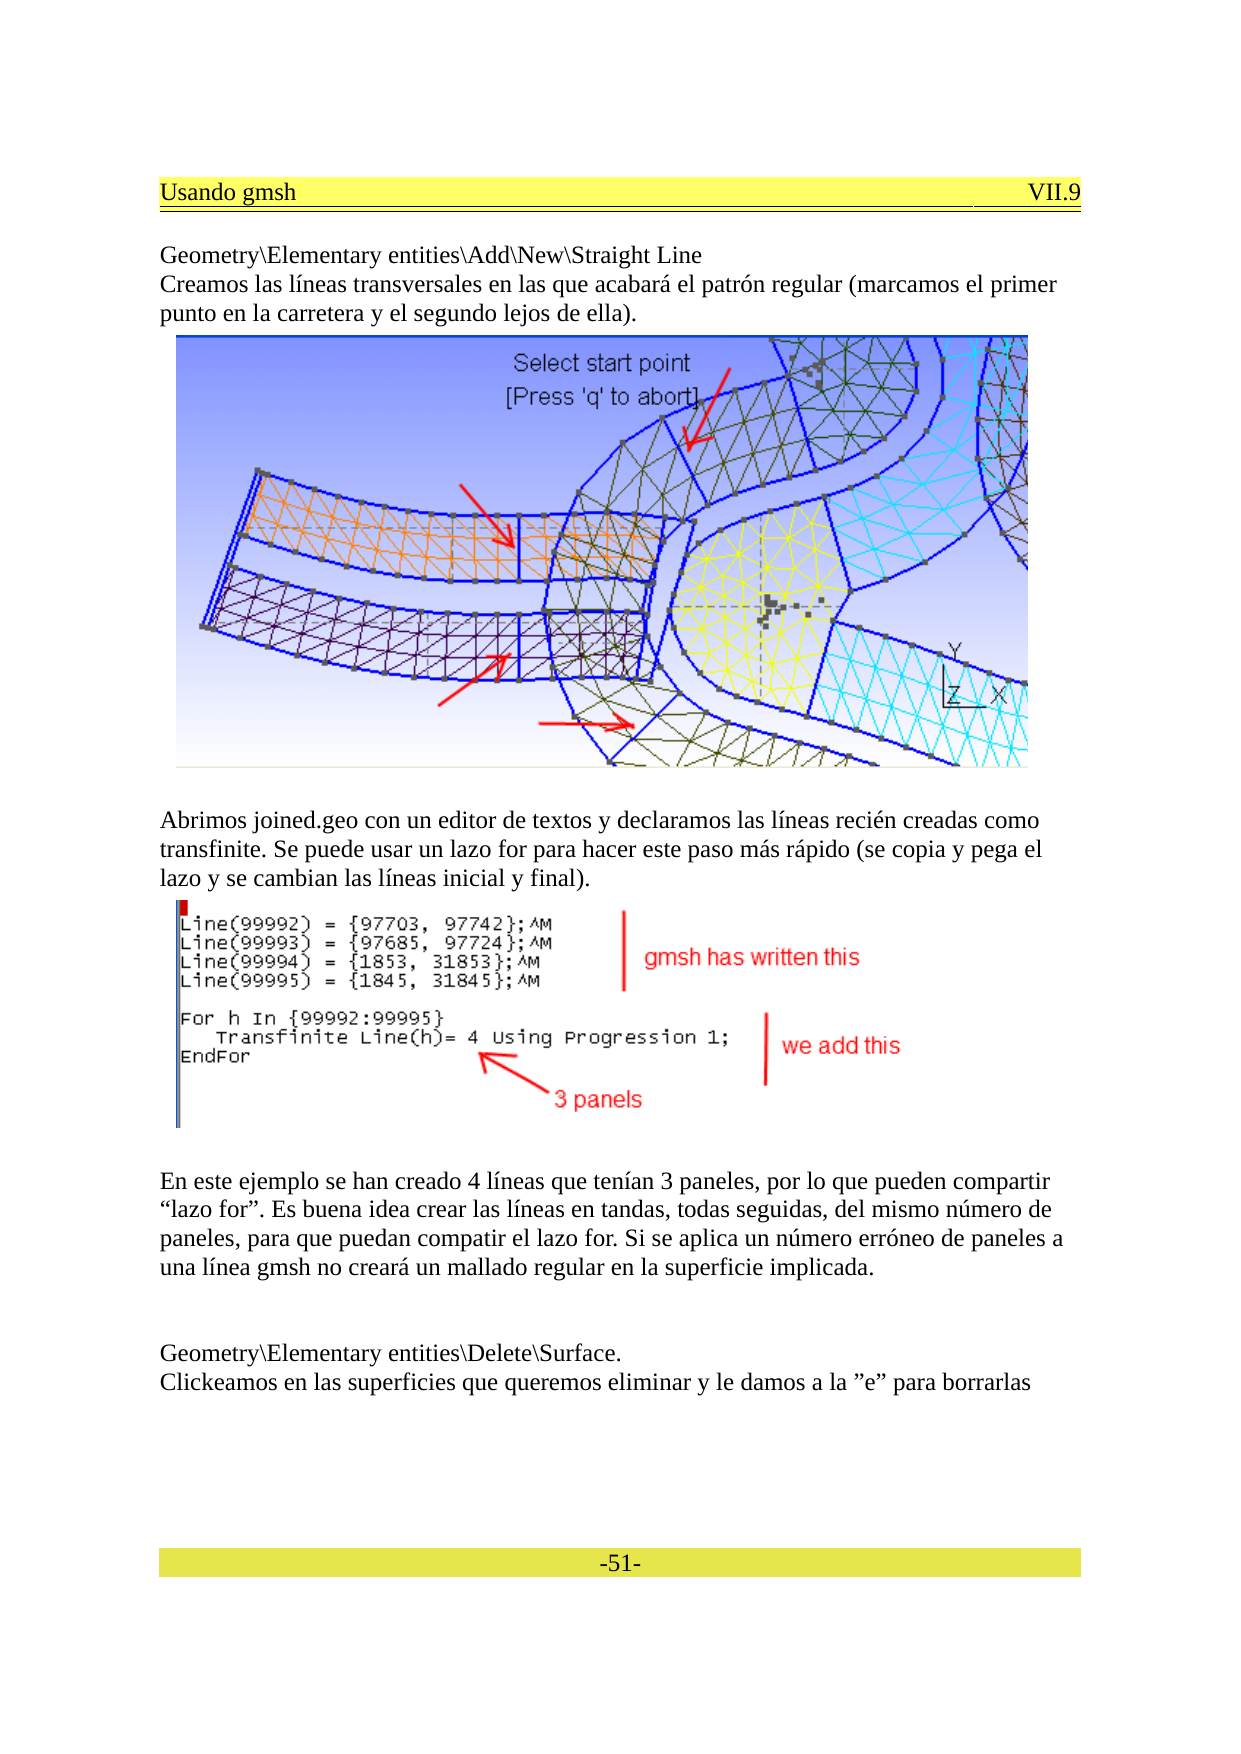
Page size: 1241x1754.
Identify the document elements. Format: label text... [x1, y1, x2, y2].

text Creamos las líneas transversales en las que acabará el patrón regular (marcamos el primer punto en la carretera y el segundo lejos de ella). [159, 269, 1081, 327]
text Geometry\Elementary entities\Add\New\Straight Line [159, 240, 1081, 269]
text Abrimos joined.geo con un editor de textos y declaramos las líneas recién creadas como transfinite. Se puede usar un lazo for para hacer este paso más rápido (se copia y pega el lazo y se cambian las líneas inicial y final). [159, 806, 1081, 892]
picture [176, 335, 1028, 768]
picture [176, 900, 970, 1128]
text En este ejemplo se han creado 4 líneas que tenían 3 paneles, por lo que pueden compartir “lazo for”. Es buena idea crear las líneas en tandas, todas seguidas, del mismo número de paneles, para que puedan compatir el lazo for. Si se aplica un número erróneo de paneles a una línea gmsh no creará un mallado regular en la superficie implicada. [159, 1166, 1081, 1281]
text Clickeamos en las superficies que queremos eliminar y le damos a la ”e” para borrarlas [159, 1367, 1081, 1396]
text Geometry\Elementary entities\Delete\Surface. [159, 1338, 1081, 1367]
